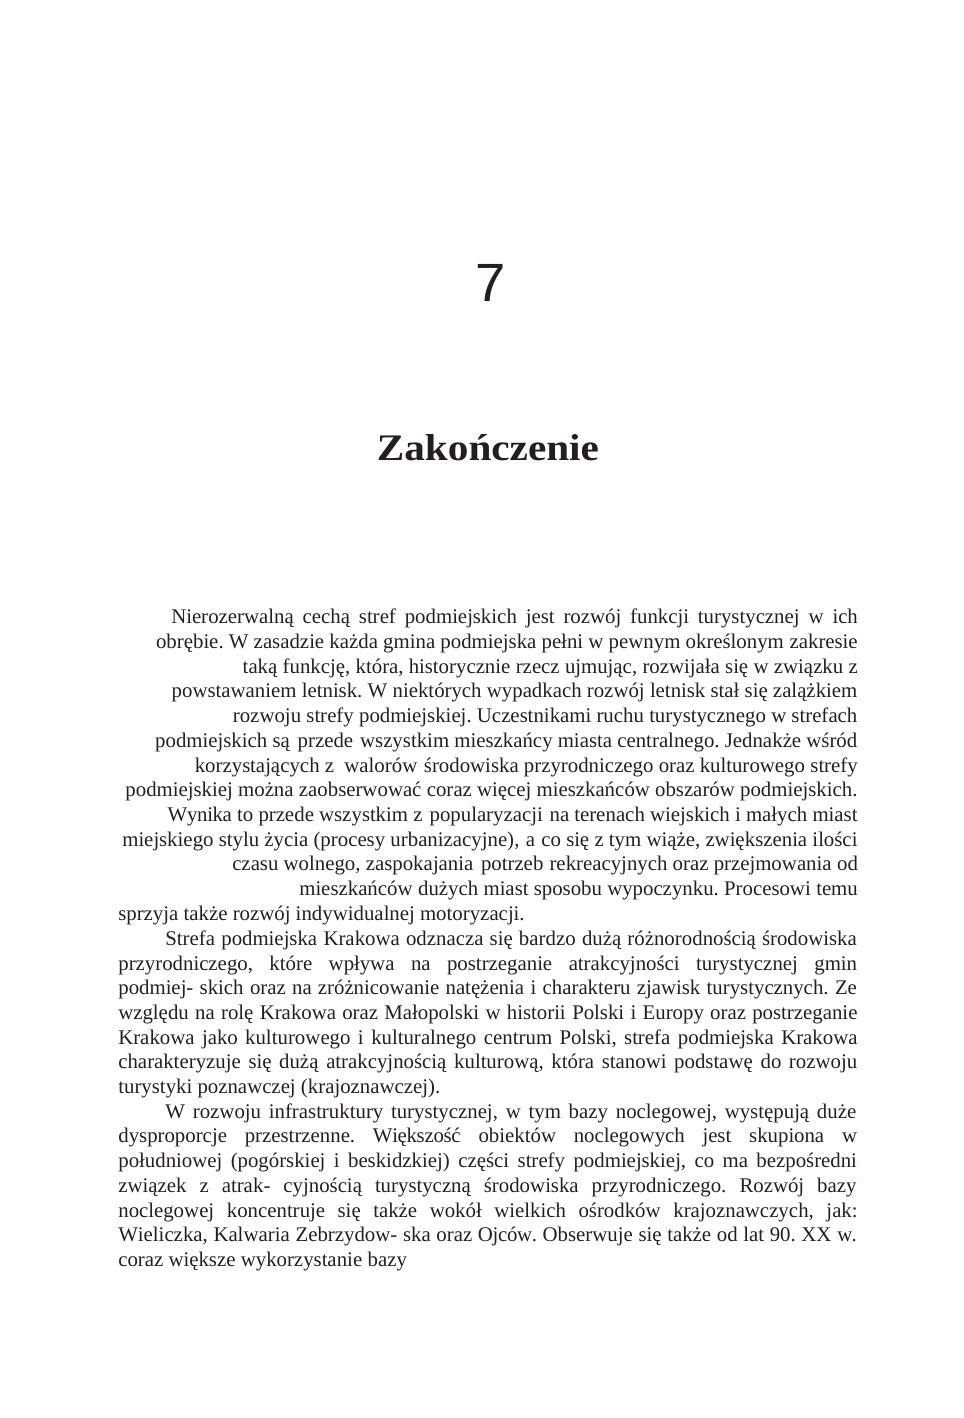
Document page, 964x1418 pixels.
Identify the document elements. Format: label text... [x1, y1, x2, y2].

text Strefa podmiejska Krakowa odznacza się bardzo dużą różnorodnością środowiska przyrodniczego, które wpływa na postrzeganie atrakcyjności turystycznej gmin podmiej- skich oraz na zróżnicowanie natężenia i charakteru zjawisk turystycznych. Ze względu na rolę Krakowa oraz Małopolski w historii Polski i Europy oraz postrzeganie Krakowa jako kulturowego i kulturalnego centrum Polski, strefa podmiejska Krakowa charakteryzuje się dużą atrakcyjnością kulturową, która stanowi podstawę do rozwoju turystyki poznawczej (krajoznawczej). [118, 926, 857, 1098]
text W rozwoju infrastruktury turystycznej, w tym bazy noclegowej, występują duże dysproporcje przestrzenne. Większość obiektów noclegowych jest skupiona w południowej (pogórskiej i beskidzkiej) części strefy podmiejskiej, co ma bezpośredni związek z atrak- cyjnością turystyczną środowiska przyrodniczego. Rozwój bazy noclegowej koncentruje się także wokół wielkich ośrodków krajoznawczych, jak: Wieliczka, Kalwaria Zebrzydow- ska oraz Ojców. Obserwuje się także od lat 90. XX w. coraz większe wykorzystanie bazy [118, 1099, 857, 1271]
subtitle 7 [112, 255, 868, 318]
text Nierozerwalną cechą stref podmiejskich jest rozwój funkcji turystycznej w ich obrębie. W zasadzie każda gmina podmiejska pełni w pewnym określonym zakresie taką funkcję, która, historycznie rzecz ujmując, rozwijała się w związku z powstawaniem letnisk. W niektórych wypadkach rozwój letnisk stał się zalążkiem rozwoju strefy podmiejskiej. Uczestnikami ruchu turystycznego w strefach podmiejskich są przede wszystkim mieszkańcy miasta centralnego. Jednakże wśród korzystających z walorów środowiska przyrodniczego oraz kulturowego strefy podmiejskiej można zaobserwować coraz więcej mieszkańców obszarów podmiejskich. Wynika to przede wszystkim z popularyzacji na terenach wiejskich i małych miast miejskiego stylu życia (procesy urbanizacyjne), a co się z tym wiąże, zwiększenia ilości czasu wolnego, zaspokajania potrzeb rekreacyjnych oraz przejmowania od mieszkańców dużych miast sposobu wypoczynku. Procesowi temu [118, 604, 857, 900]
text sprzyja także rozwój indywidualnej motoryzacji. [118, 901, 868, 925]
subtitle Zakończenie [374, 426, 601, 469]
